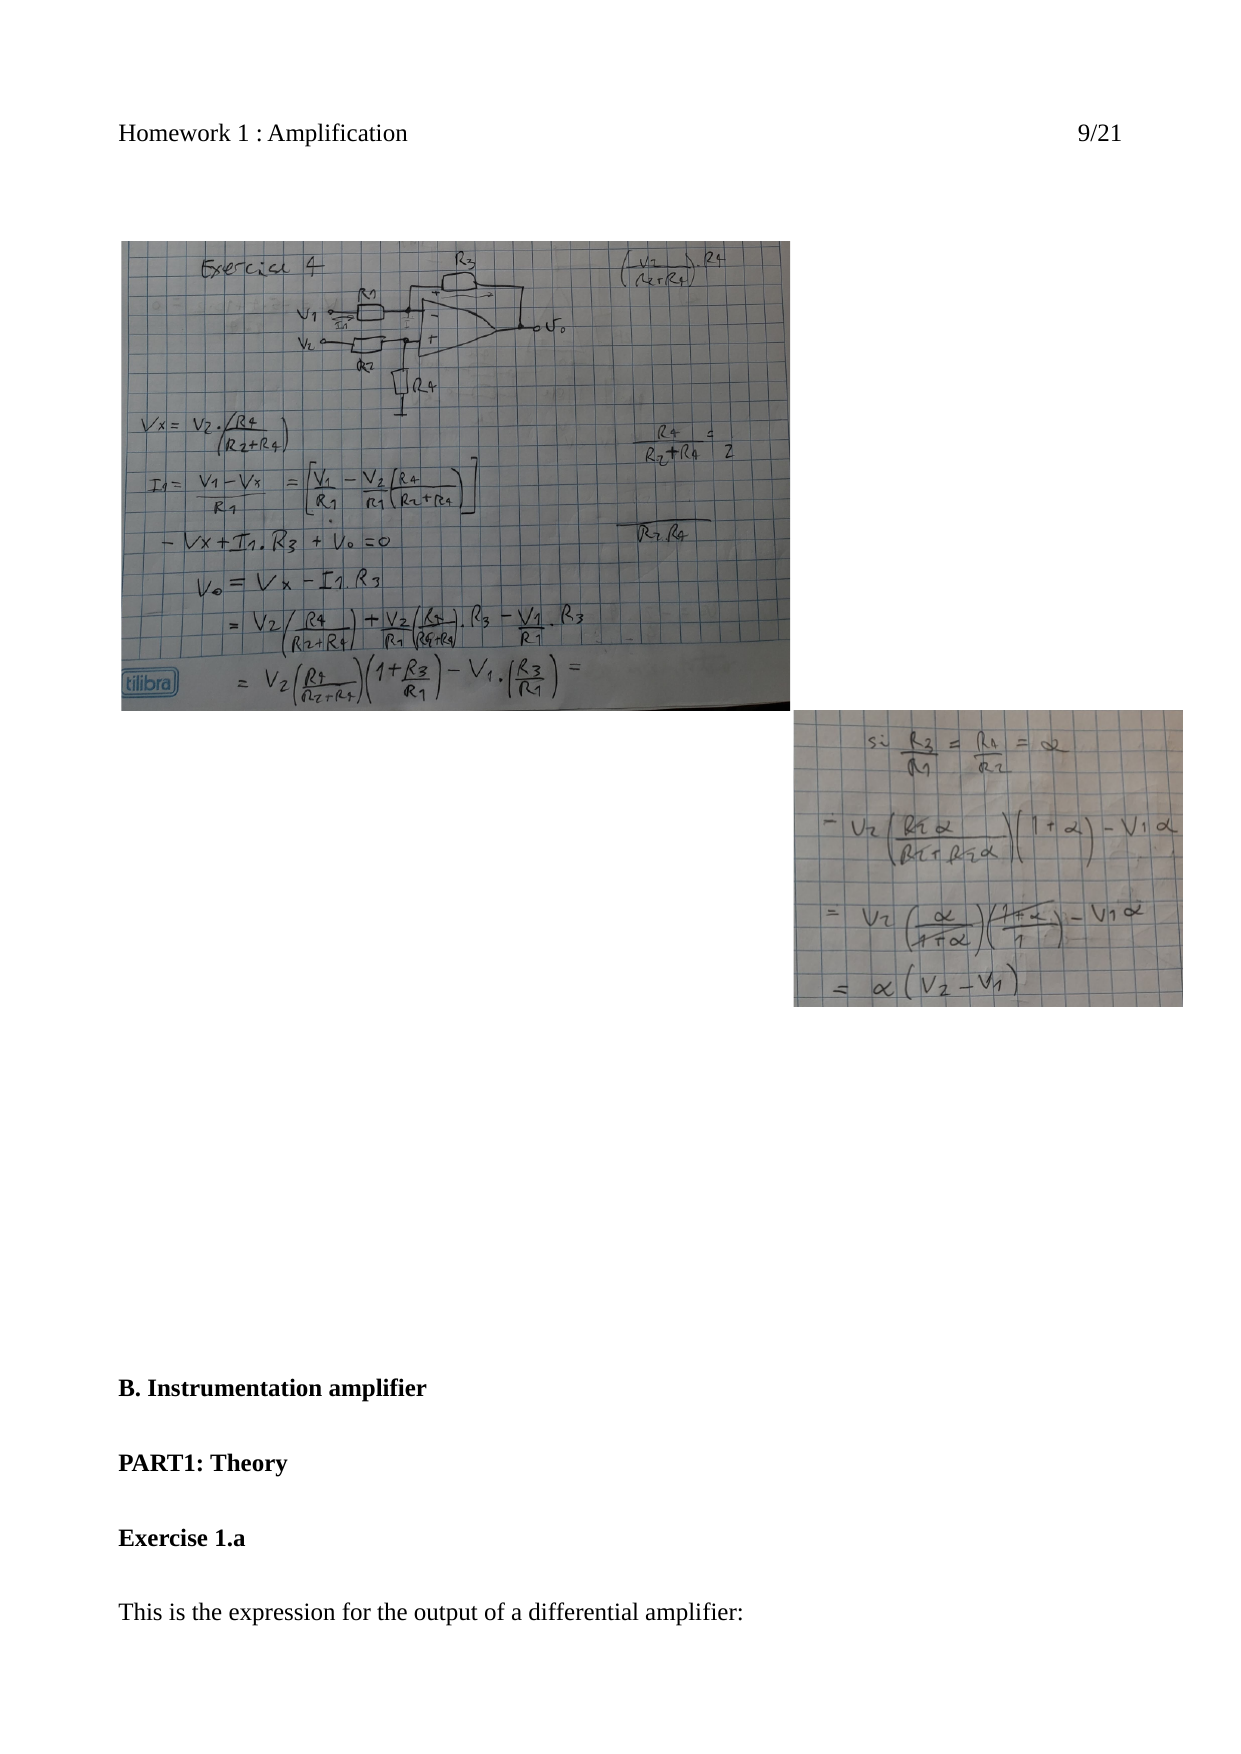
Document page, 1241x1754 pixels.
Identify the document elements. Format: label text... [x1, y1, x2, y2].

text This is the expression for the output of a differential amplifier: [118, 1597, 1122, 1626]
picture [793, 710, 1183, 1007]
text B. Instrumentation amplifier [118, 1373, 1122, 1402]
picture [121, 241, 791, 711]
text PART1: Theory [118, 1448, 1122, 1477]
text Exercise 1.a [118, 1523, 1122, 1551]
